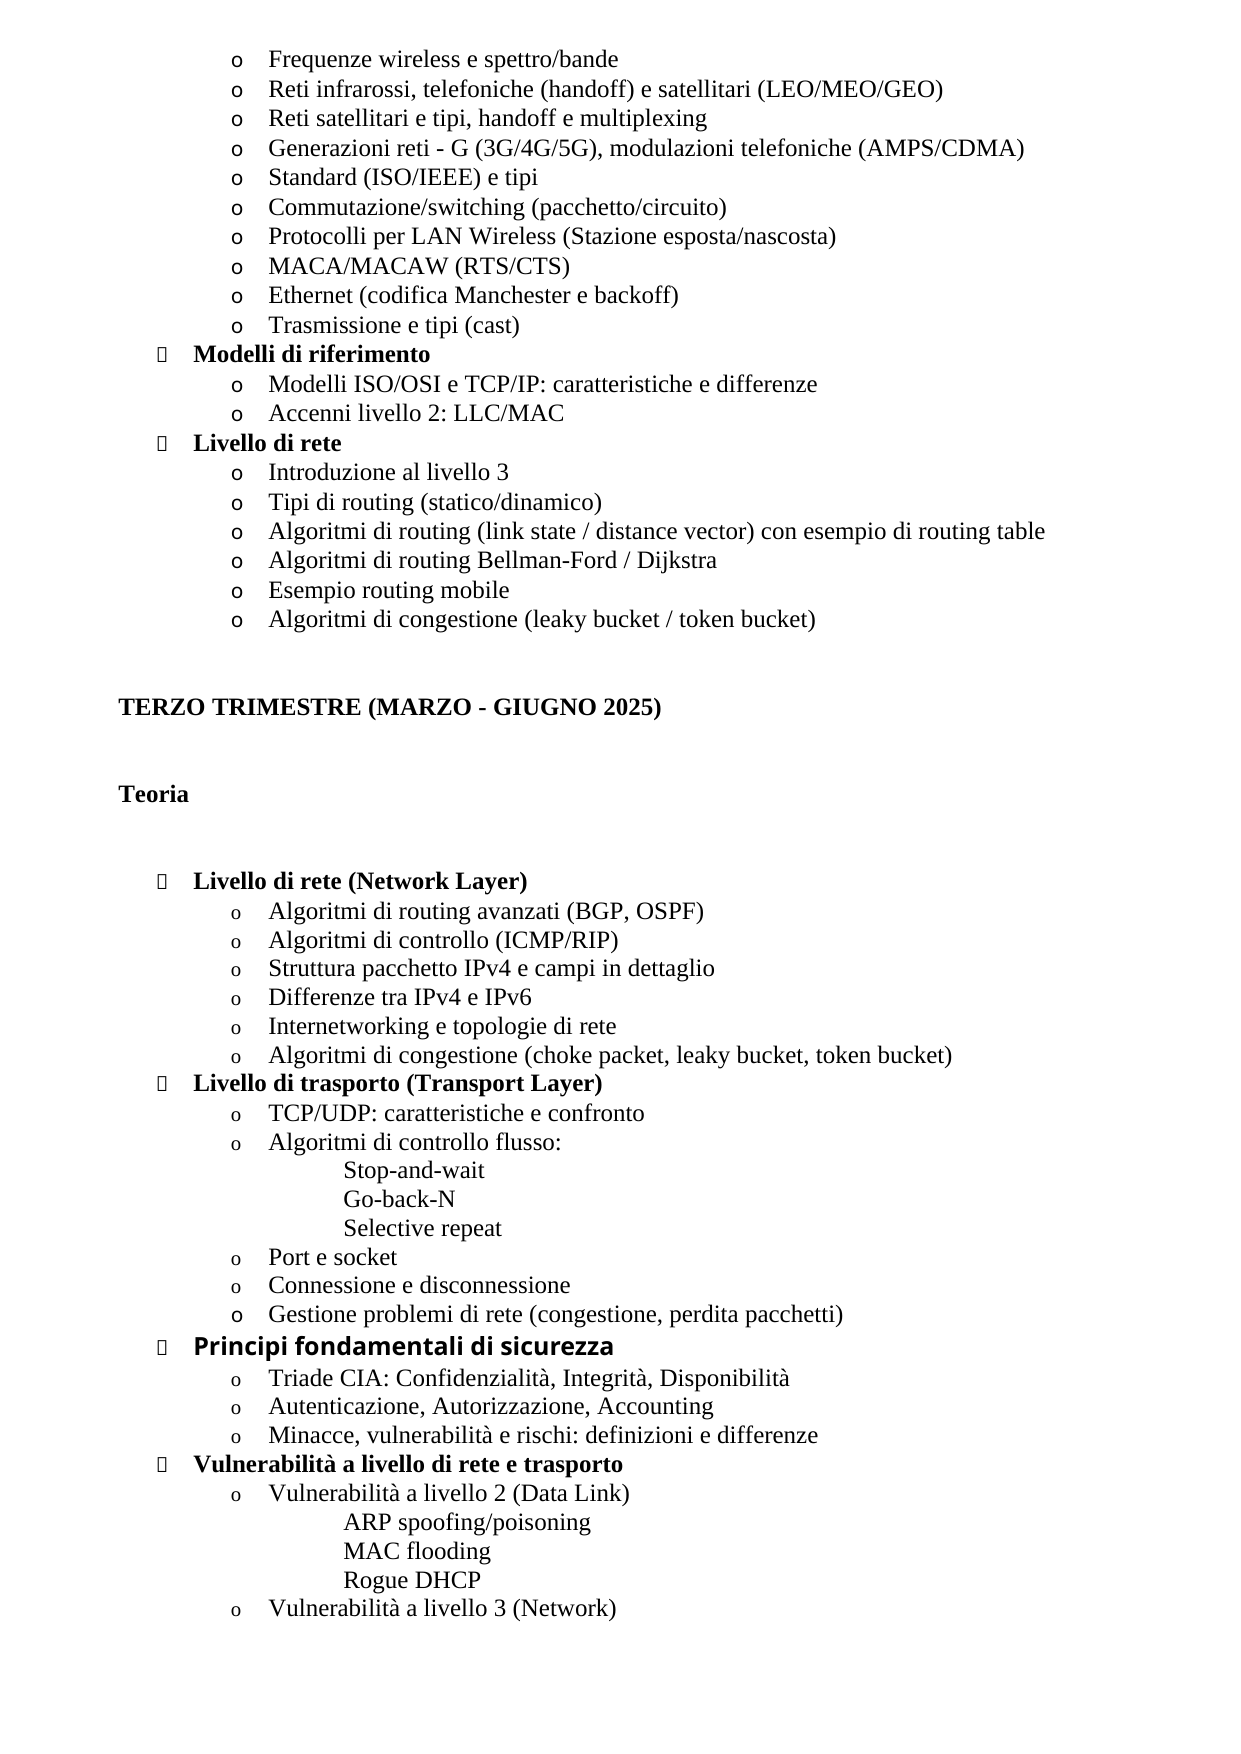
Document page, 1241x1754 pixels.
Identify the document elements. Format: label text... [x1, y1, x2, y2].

list Rogue DHCP [306, 1565, 1122, 1593]
text Teoria [118, 779, 1122, 808]
list Algoritmi di congestione (choke packet, leaky bucket, token bucket) [231, 1040, 1122, 1068]
list Reti satellitari e tipi, handoff e multiplexing [231, 103, 1122, 133]
list Principi fondamentali di sicurezza [156, 1329, 1122, 1363]
list Vulnerabilità a livello 2 (Data Link) [231, 1478, 1122, 1507]
list Algoritmi di routing avanzati (BGP, OSPF) [231, 896, 1122, 925]
list Livello di trasporto (Transport Layer) [156, 1068, 1122, 1098]
list Esempio routing mobile [231, 575, 1122, 604]
list Introduzione al livello 3 [231, 457, 1122, 487]
list Commutazione/switching (pacchetto/circuito) [231, 192, 1122, 221]
list Livello di rete (Network Layer) [156, 866, 1122, 896]
list Algoritmi di congestione (leaky bucket / token bucket) [231, 604, 1122, 634]
list Algoritmi di controllo (ICMP/RIP) [231, 925, 1122, 953]
list Internetworking e topologie di rete [231, 1011, 1122, 1040]
list Triade CIA: Confidenzialità, Integrità, Disponibilità [231, 1363, 1122, 1391]
list Protocolli per LAN Wireless (Stazione esposta/nascosta) [231, 221, 1122, 251]
list Vulnerabilità a livello 3 (Network) [231, 1593, 1122, 1622]
list Generazioni reti - G (3G/4G/5G), modulazioni telefoniche (AMPS/CDMA) [231, 133, 1122, 162]
list Gestione problemi di rete (congestione, perdita pacchetti) [231, 1299, 1122, 1329]
list Accenni livello 2: LLC/MAC [231, 398, 1122, 428]
list Selective repeat [306, 1213, 1122, 1242]
list Stop-and-wait [306, 1155, 1122, 1184]
list Port e socket [231, 1242, 1122, 1270]
list ARP spoofing/poisoning [306, 1507, 1122, 1536]
list Autenticazione, Autorizzazione, Accounting [231, 1391, 1122, 1420]
list Minacce, vulnerabilità e rischi: definizioni e differenze [231, 1420, 1122, 1449]
list Algoritmi di routing Bellman-Ford / Dijkstra [231, 546, 1122, 575]
list Algoritmi di routing (link state / distance vector) con esempio di routing table [231, 516, 1122, 546]
list Trasmissione e tipi (cast) [231, 310, 1122, 339]
list Tipi di routing (statico/dinamico) [231, 487, 1122, 516]
list Struttura pacchetto IPv4 e campi in dettaglio [231, 953, 1122, 982]
list Algoritmi di controllo flusso: [231, 1127, 1122, 1155]
list Go-back-N [306, 1184, 1122, 1213]
list Frequenze wireless e spettro/bande [231, 44, 1122, 74]
list Livello di rete [156, 428, 1122, 457]
list MACA/MACAW (RTS/CTS) [231, 251, 1122, 280]
list TCP/UDP: caratteristiche e confronto [231, 1098, 1122, 1127]
list MAC flooding [306, 1536, 1122, 1565]
list Ethernet (codifica Manchester e backoff) [231, 280, 1122, 310]
list Connessione e disconnessione [231, 1270, 1122, 1299]
subtitle TERZO TRIMESTRE (MARZO - GIUGNO 2025) [118, 692, 1122, 721]
list Differenze tra IPv4 e IPv6 [231, 982, 1122, 1011]
list Reti infrarossi, telefoniche (handoff) e satellitari (LEO/MEO/GEO) [231, 74, 1122, 103]
list Modelli di riferimento [156, 339, 1122, 369]
list Vulnerabilità a livello di rete e trasporto [156, 1449, 1122, 1478]
list Modelli ISO/OSI e TCP/IP: caratteristiche e differenze [231, 369, 1122, 398]
list Standard (ISO/IEEE) e tipi [231, 162, 1122, 192]
